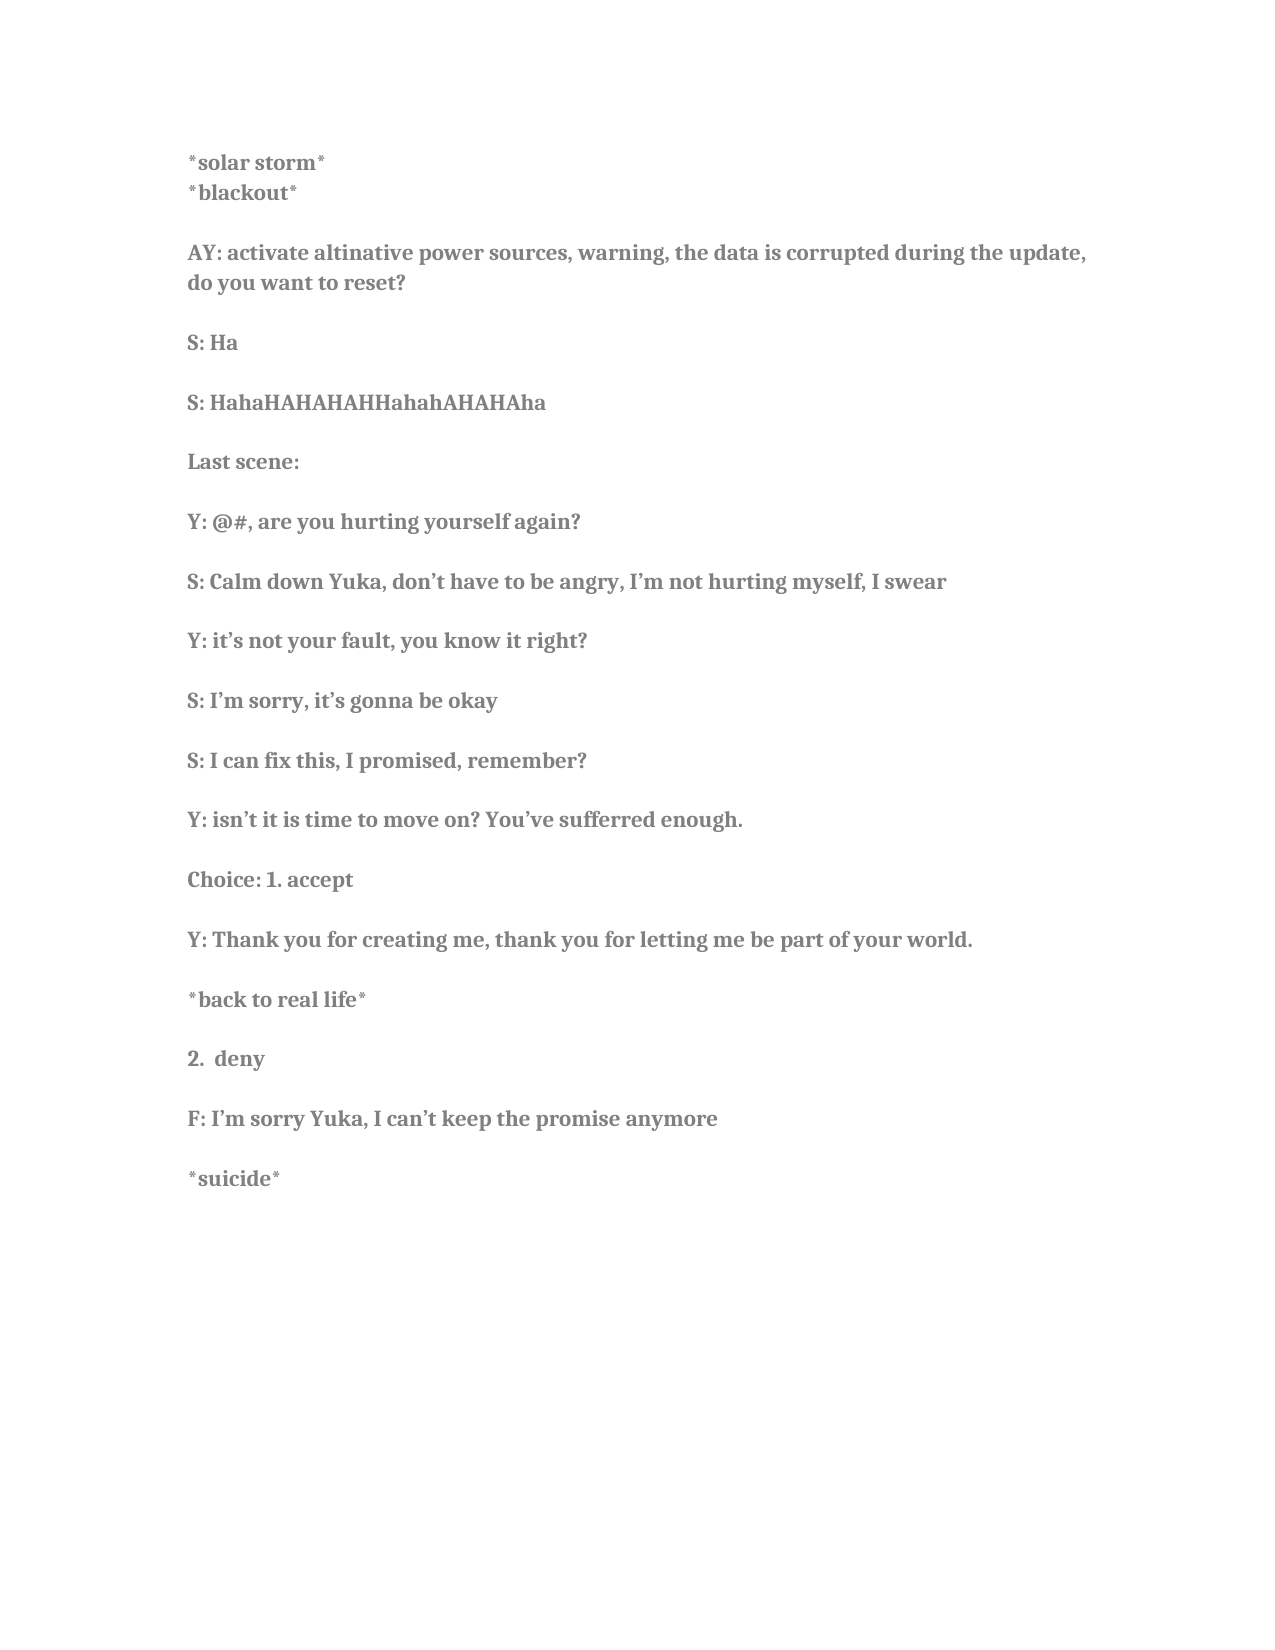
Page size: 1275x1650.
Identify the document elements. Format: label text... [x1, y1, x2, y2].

text Y: Thank you for creating me, thank you for letting me be part of your world. [187, 927, 1087, 953]
text *solar storm* *blackout* [187, 150, 1087, 207]
text *back to real life* [187, 986, 1087, 1013]
text S: Ha [187, 330, 1087, 356]
text F: I’m sorry Yuka, I can’t keep the promise anymore [187, 1106, 1087, 1132]
text S: I’m sorry, it’s gonna be okay [187, 688, 1087, 714]
text S: I can fix this, I promised, remember? [187, 748, 1087, 774]
text Y: it’s not your fault, you know it right? [187, 628, 1087, 654]
text Last scene: [187, 449, 1087, 476]
text 2. deny [187, 1046, 1087, 1072]
text Choice: 1. accept [187, 867, 1087, 893]
text AY: activate altinative power sources, warning, the data is corrupted during the update, do you want to reset? [187, 240, 1087, 296]
text Y: @#, are you hurting yourself again? [187, 509, 1087, 535]
text S: Calm down Yuka, don’t have to be angry, I’m not hurting myself, I swear [187, 568, 1087, 595]
text Y: isn’t it is time to move on? You’ve sufferred enough. [187, 807, 1087, 834]
text *suicide* [187, 1165, 1087, 1192]
text S: HahaHAHAHAHHahahAHAHAha [187, 389, 1087, 416]
